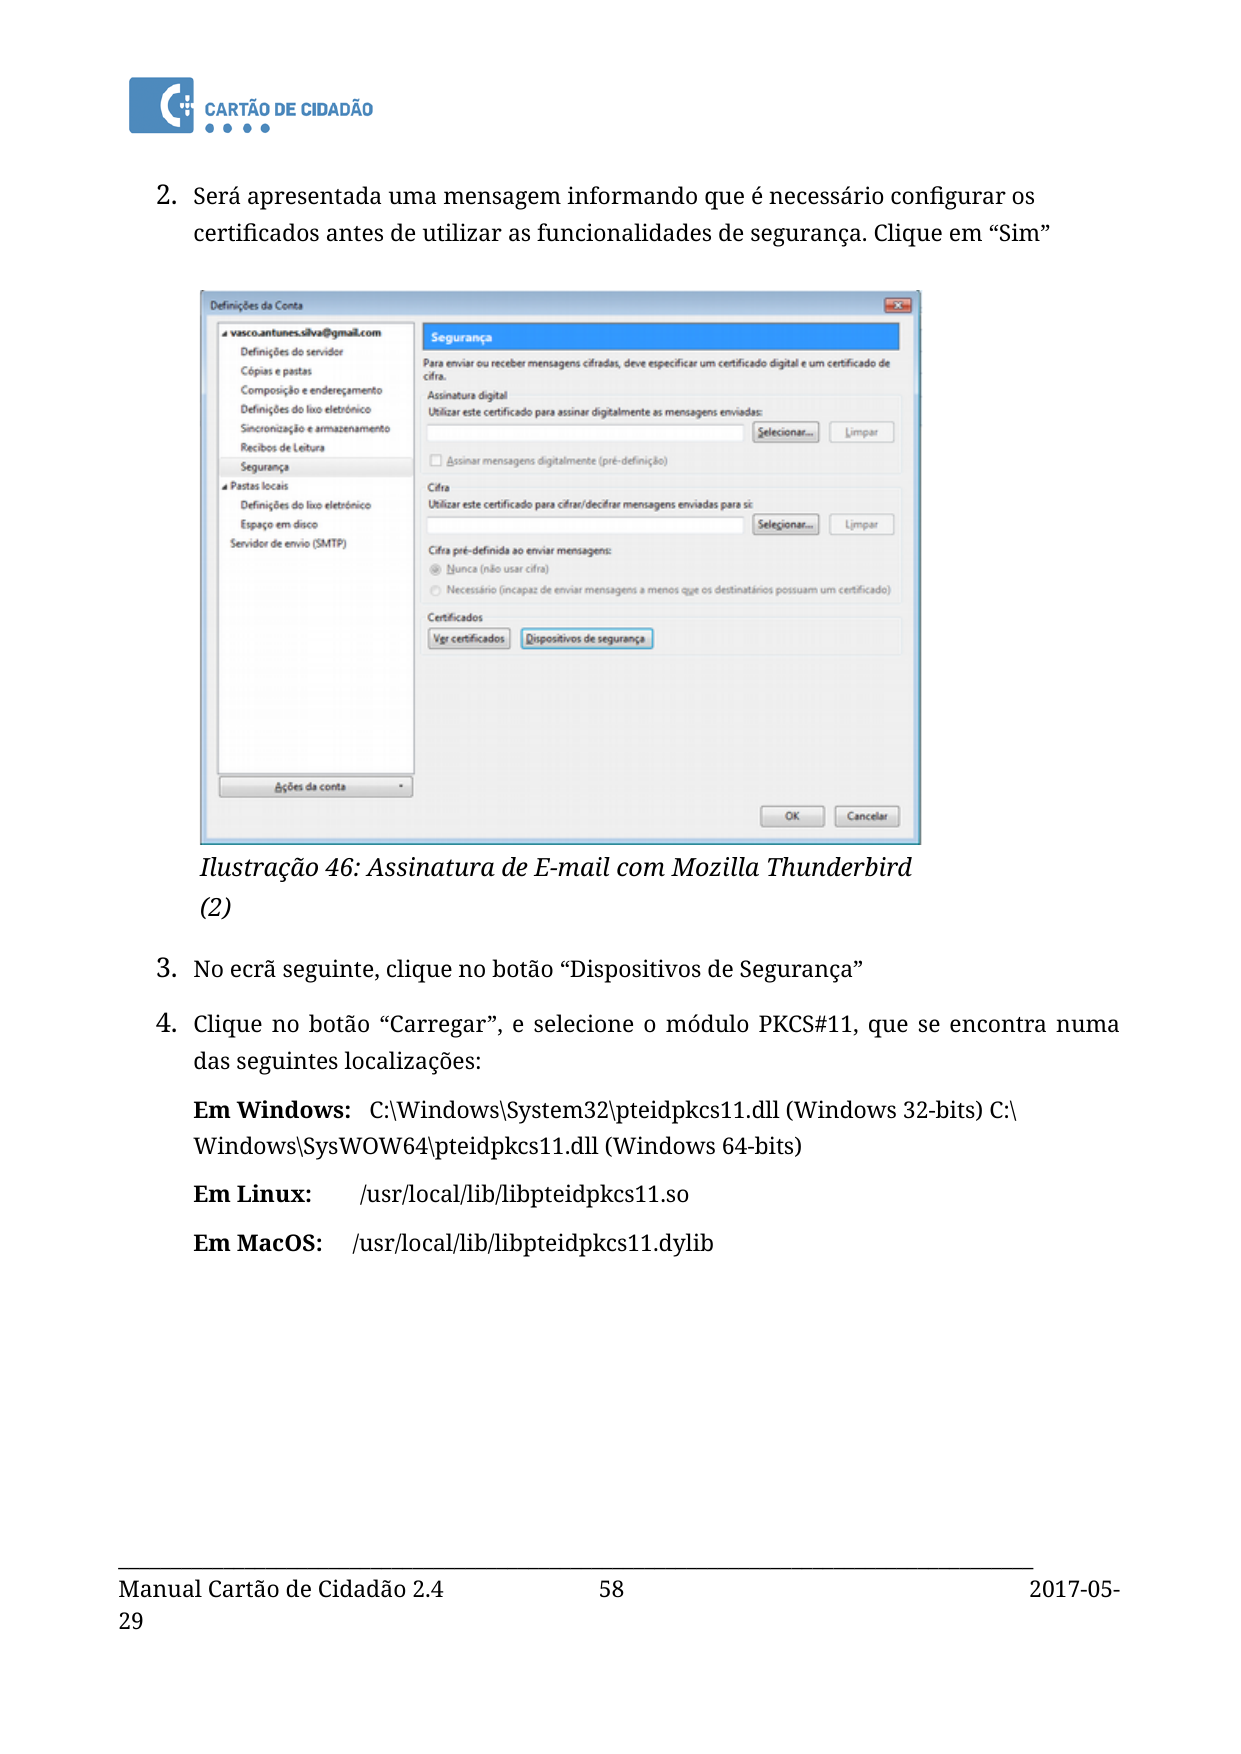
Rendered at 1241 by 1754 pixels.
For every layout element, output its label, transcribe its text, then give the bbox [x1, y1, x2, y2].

list Clique no botão “Carregar”, e selecione o módulo PKCS#11, que se encontra numa das seguintes localizações: [156, 1004, 1122, 1077]
list Ilustração 46: Assinatura de E-mail com Mozilla Thunderbird (2) [200, 845, 922, 923]
picture [126, 71, 419, 141]
list Será apresentada uma mensagem informando que é necessário configurar os certificados antes de utilizar as funcionalidades de segurança. Clique em “Sim” [156, 175, 1122, 248]
list Em MacOS: /usr/local/lib/libpteidpkcs11.dylib [156, 1227, 1122, 1258]
list Em Windows: C:\Windows\System32\pteidpkcs11.dll (Windows 32-bits) C:\Windows\SysWOW64\pteidpkcs11.dll (Windows 64-bits) [156, 1094, 1122, 1161]
list Em Linux: /usr/local/lib/libpteidpkcs11.so [156, 1178, 1122, 1209]
picture [199, 290, 923, 845]
list No ecrã seguinte, clique no botão “Dispositivos de Segurança” [156, 265, 1122, 986]
